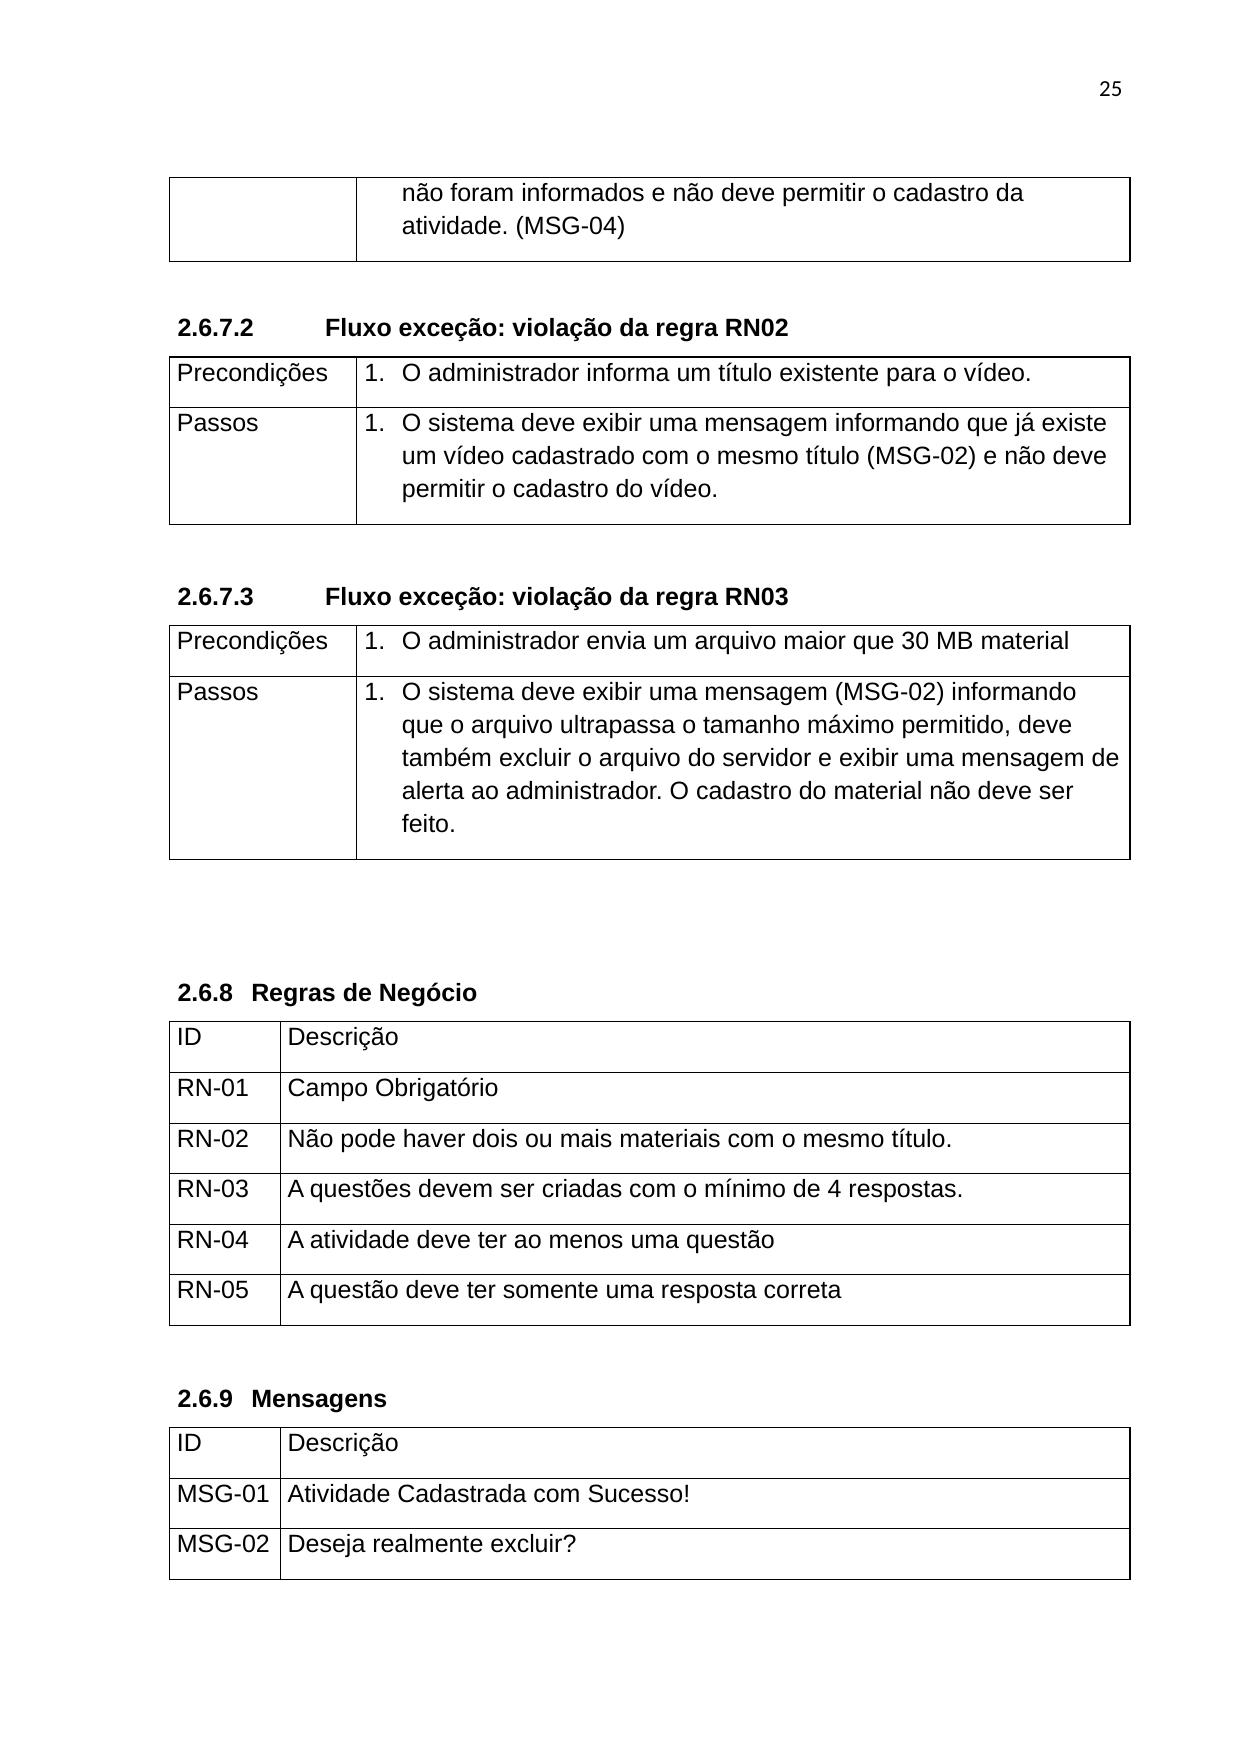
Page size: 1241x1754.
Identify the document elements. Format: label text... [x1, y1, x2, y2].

table_header ID [170, 1428, 280, 1477]
table_cell Campo Obrigatório [281, 1073, 1129, 1122]
table_cell não foram informados e não deve permitir o cadastro da atividade. (MSG-04) [357, 178, 1129, 261]
table_cell RN-03 [170, 1174, 280, 1224]
table_header Descrição [281, 1022, 1129, 1072]
table_header Precondições [170, 626, 356, 676]
table_cell Não pode haver dois ou mais materiais com o mesmo título. [281, 1124, 1129, 1173]
table_cell O sistema deve exibir uma mensagem informando que já existe um vídeo cadastrado com o mesmo título (MSG-02) e não deve permitir o cadastro do vídeo. [357, 408, 1129, 524]
table_header ID [170, 1022, 280, 1072]
subtitle Regras de Negócio [177, 978, 1122, 1007]
table_header O administrador envia um arquivo maior que 30 MB material [357, 626, 1129, 676]
table_header Precondições [170, 358, 356, 407]
table_cell Atividade Cadastrada com Sucesso! [281, 1479, 1129, 1528]
table_cell [170, 178, 356, 261]
table_header O administrador informa um título existente para o vídeo. [357, 358, 1129, 407]
table_cell RN-01 [170, 1073, 280, 1122]
subtitle Fluxo exceção: violação da regra RN03 [177, 582, 1122, 611]
table_cell Deseja realmente excluir? [281, 1529, 1129, 1579]
table_cell A atividade deve ter ao menos uma questão [281, 1225, 1129, 1274]
table_cell MSG-01 [170, 1479, 280, 1528]
table_cell A questão deve ter somente uma resposta correta [281, 1275, 1129, 1325]
table_cell RN-05 [170, 1275, 280, 1325]
table_cell O sistema deve exibir uma mensagem (MSG-02) informando que o arquivo ultrapassa o tamanho máximo permitido, deve também excluir o arquivo do servidor e exibir uma mensagem de alerta ao administrador. O cadastro do material não deve ser feito. [357, 677, 1129, 858]
subtitle Fluxo exceção: violação da regra RN02 [177, 313, 1122, 342]
table_cell A questões devem ser criadas com o mínimo de 4 respostas. [281, 1174, 1129, 1224]
subtitle Mensagens [177, 1384, 1122, 1412]
table_cell Passos [170, 677, 356, 858]
table_header Descrição [281, 1428, 1129, 1477]
table_cell RN-04 [170, 1225, 280, 1274]
table_cell Passos [170, 408, 356, 524]
table_cell RN-02 [170, 1124, 280, 1173]
table_cell MSG-02 [170, 1529, 280, 1579]
